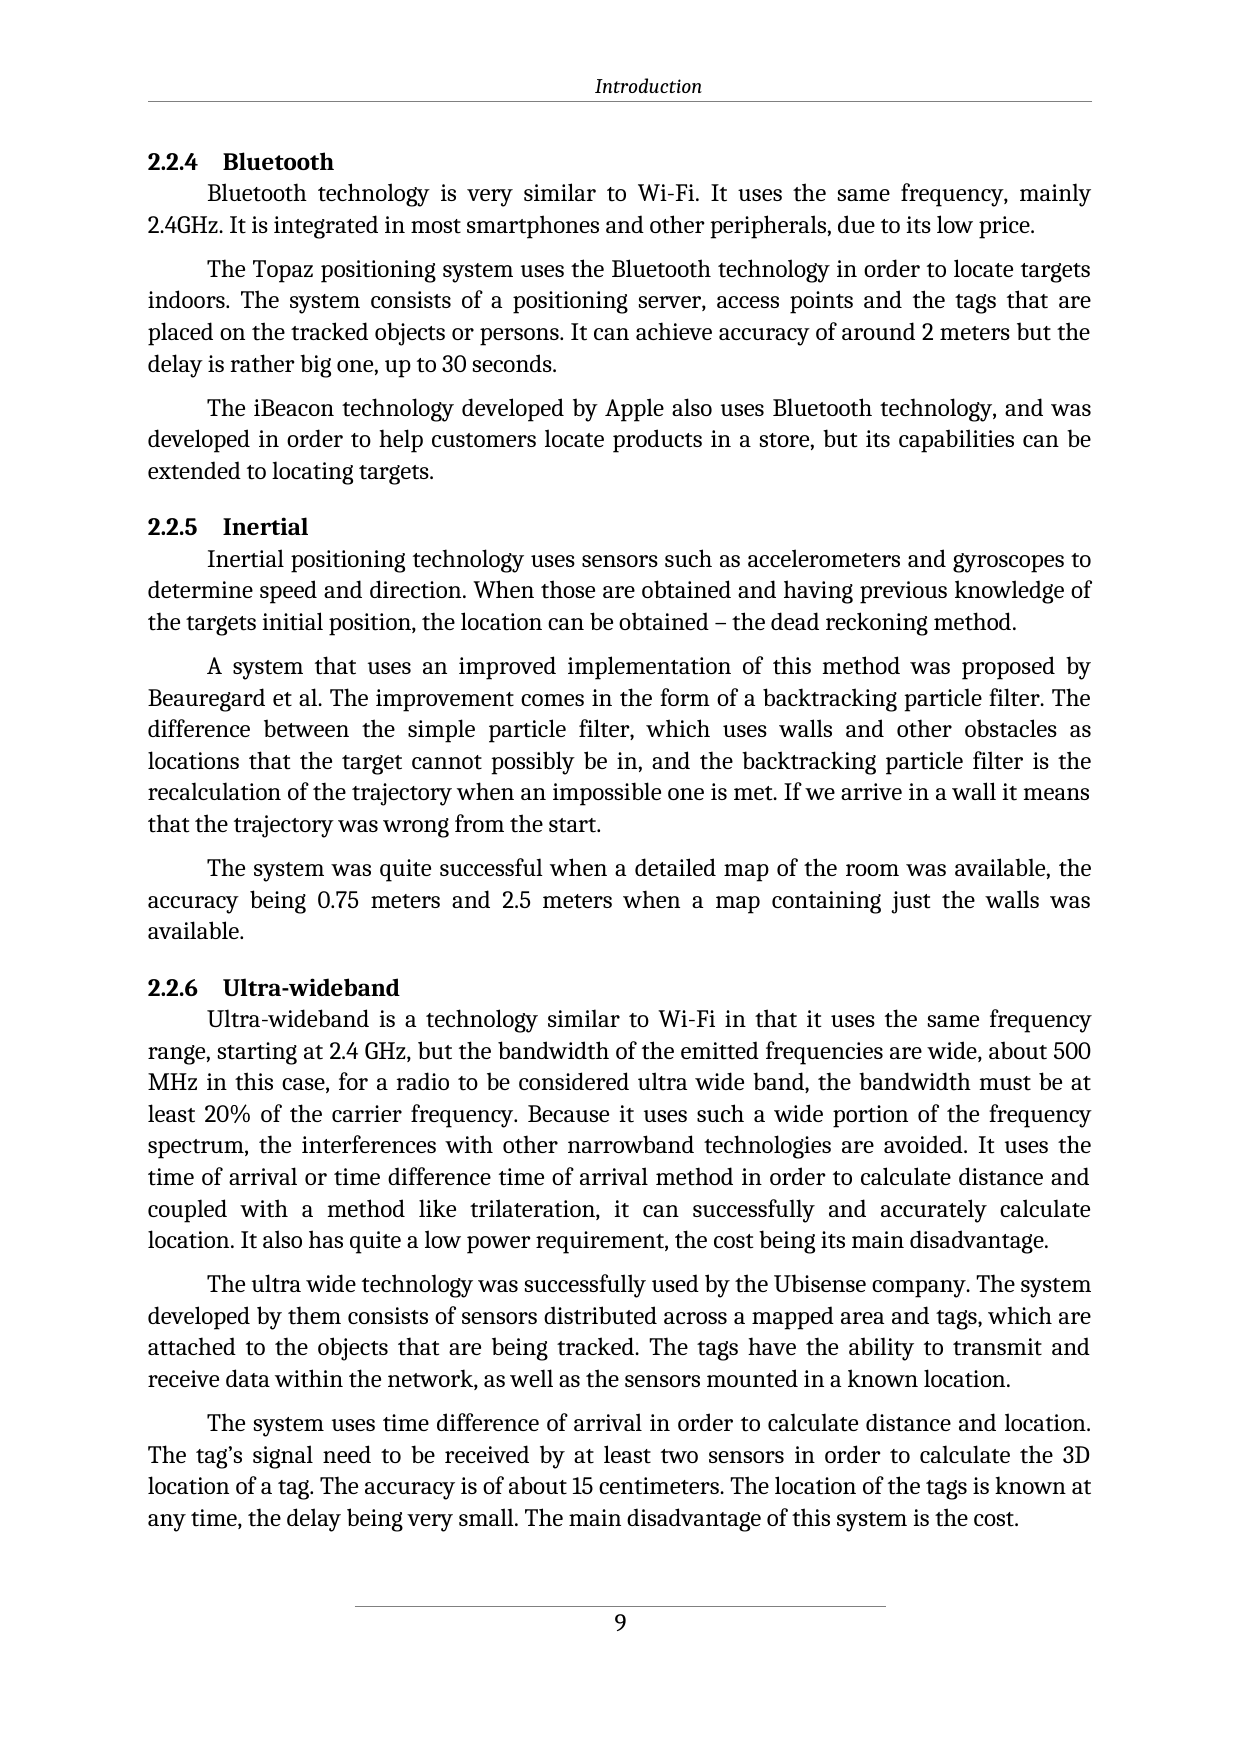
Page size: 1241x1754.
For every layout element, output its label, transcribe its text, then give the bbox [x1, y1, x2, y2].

text The system uses time difference of arrival in order to calculate distance and location. The tag’s signal need to be received by at least two sensors in order to calculate the 3D location of a tag. The accuracy is of about 15 centimeters. The location of the tags is known at any time, the delay being very small. The main disadvantage of this system is the cost. [148, 1409, 1092, 1532]
text Bluetooth technology is very similar to Wi-Fi. It uses the same frequency, mainly 2.4GHz. It is integrated in most smartphones and other peripherals, due to its low price. [148, 179, 1092, 239]
text The iBeacon technology developed by Apple also uses Bluetooth technology, and was developed in order to help customers locate products in a store, but its capabilities can be extended to locating targets. [148, 394, 1092, 486]
text Ultra-wideband is a technology similar to Wi-Fi in that it uses the same frequency range, starting at 2.4 GHz, but the bandwidth of the emitted frequencies are wide, about 500 MHz in this case, for a radio to be considered ultra wide band, the bandwidth must be at least 20% of the carrier frequency. Because it uses such a wide portion of the frequency spectrum, the interferences with other narrowband technologies are avoided. It uses the time of arrival or time difference time of arrival method in order to calculate distance and coupled with a method like trilateration, it can successfully and accurately calculate location. It also has quite a low power requirement, the cost being its main disadvantage. [148, 1005, 1092, 1255]
subtitle Inertial [148, 513, 1092, 542]
subtitle Bluetooth [148, 148, 1092, 176]
text The ultra wide technology was successfully used by the Ubisense company. The system developed by them consists of sensors distributed across a mapped area and tags, which are attached to the objects that are being tracked. The tags have the ability to transmit and receive data within the network, as well as the sensors mounted in a known location. [148, 1270, 1092, 1394]
text A system that uses an improved implementation of this method was proposed by Beauregard et al. The improvement comes in the form of a backtracking particle filter. The difference between the simple particle filter, which uses walls and other obstacles as locations that the target cannot possibly be in, and the backtracking particle filter is the recalculation of the trajectory when an impossible one is met. If we arrive in a wall it means that the trajectory was wrong from the start. [148, 652, 1092, 839]
text The system was quite successful when a detailed map of the room was available, the accuracy being 0.75 meters and 2.5 meters when a map containing just the walls was available. [148, 854, 1092, 946]
subtitle Ultra-wideband [148, 974, 1092, 1002]
text The Topaz positioning system uses the Bluetooth technology in order to locate targets indoors. The system consists of a positioning server, access points and the tags that are placed on the tracked objects or persons. It can achieve accuracy of around 2 meters but the delay is rather big one, up to 30 seconds. [148, 255, 1092, 378]
text Inertial positioning technology uses sensors such as accelerometers and gyroscopes to determine speed and direction. When those are obtained and having previous knowledge of the targets initial position, the location can be obtained – the dead reckoning method. [148, 545, 1092, 637]
